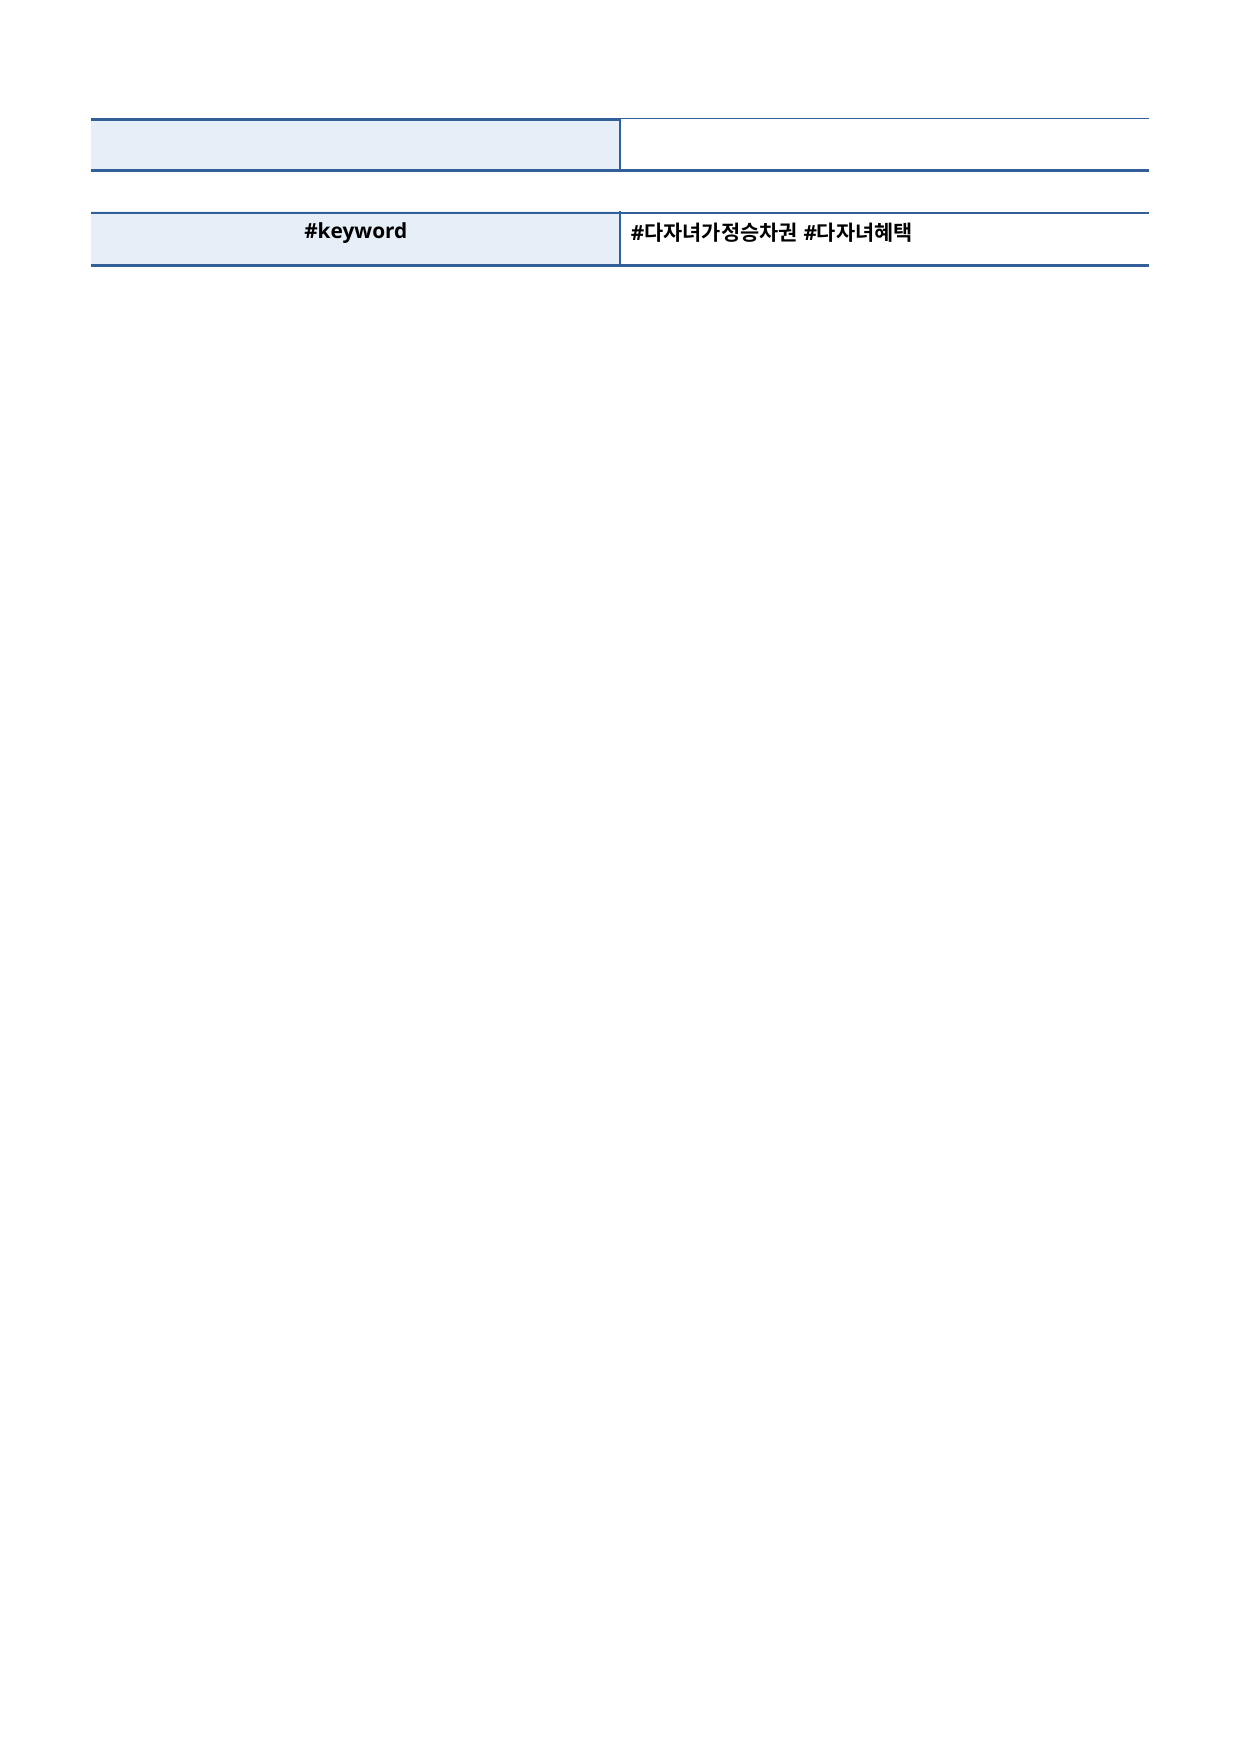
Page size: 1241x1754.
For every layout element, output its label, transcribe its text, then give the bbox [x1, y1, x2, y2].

table_header #다자녀가정승차권 #다자녀혜택 [621, 214, 1149, 264]
table_cell [621, 119, 1149, 169]
table_header #keyword [91, 214, 619, 264]
table_header [91, 121, 619, 169]
